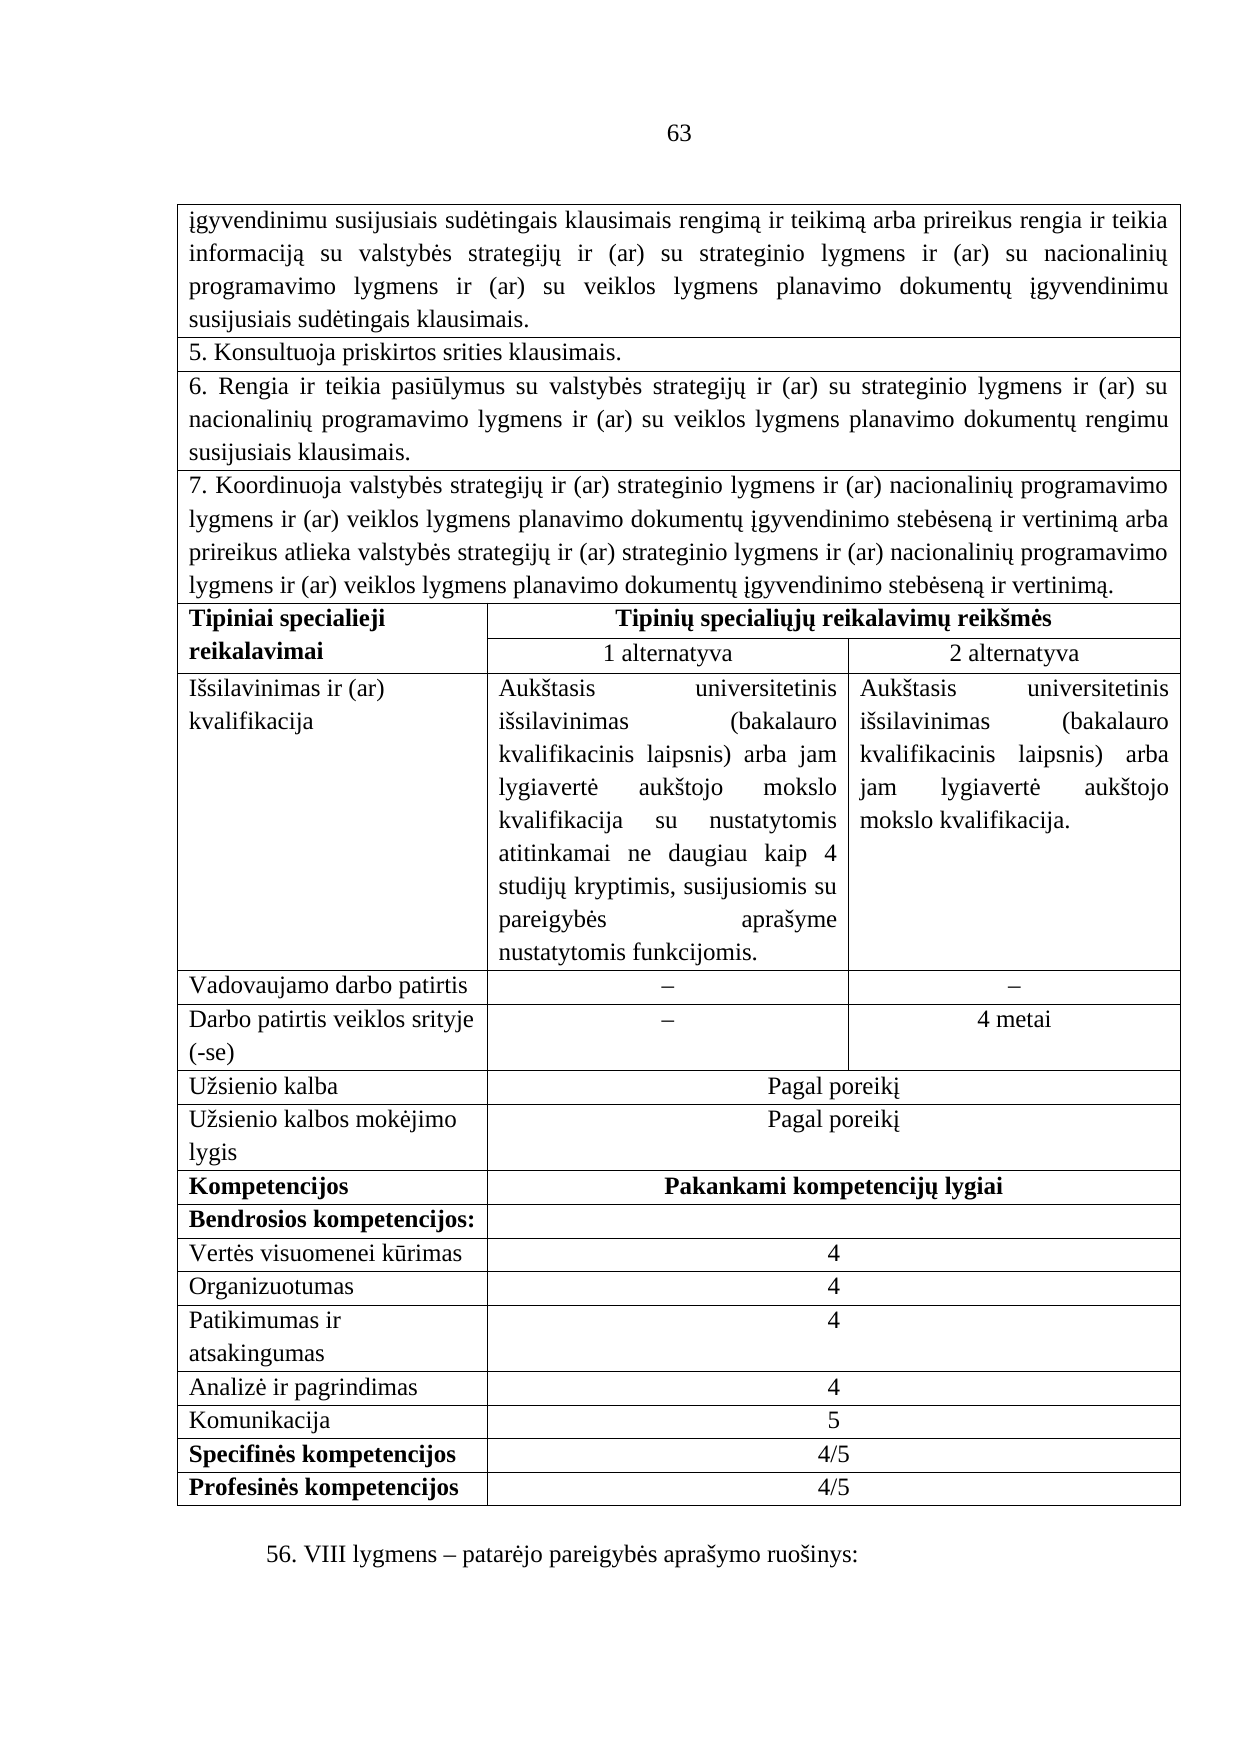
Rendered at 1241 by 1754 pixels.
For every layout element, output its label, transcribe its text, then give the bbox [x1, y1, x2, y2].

table_cell Organizuotumas [178, 1272, 487, 1304]
table_cell Profesinės kompetencijos [178, 1473, 487, 1505]
table_cell Išsilavinimas ir (ar) kvalifikacija [178, 674, 487, 970]
table_cell Pagal poreikį [488, 1071, 1180, 1104]
table_cell – [849, 971, 1180, 1004]
table_cell [488, 1205, 1180, 1237]
table_cell 4/5 [488, 1473, 1180, 1505]
table_cell 4 [488, 1239, 1180, 1271]
table_cell Patikimumas ir atsakingumas [178, 1306, 487, 1371]
table_cell 4/5 [488, 1439, 1180, 1472]
table_cell Aukštasis universitetinis išsilavinimas (bakalauro kvalifikacinis laipsnis) arba jam lygiavertė aukštojo mokslo kvalifikacija su nustatytomis atitinkamai ne daugiau kaip 4 studijų kryptimis, susijusiomis su pareigybės aprašyme nustatytomis funkcijomis. [488, 674, 848, 970]
table_cell – [488, 971, 848, 1004]
table_cell Specifinės kompetencijos [178, 1439, 487, 1472]
table_cell – [488, 1005, 848, 1070]
table_cell 4 [488, 1372, 1180, 1404]
table_cell Komunikacija [178, 1406, 487, 1438]
table_cell 5. Konsultuoja priskirtos srities klausimais. [178, 338, 1180, 371]
table_cell Pagal poreikį [488, 1105, 1180, 1170]
table_cell Tipiniai specialieji reikalavimai [178, 604, 487, 672]
table_cell 2 alternatyva [849, 639, 1180, 672]
table_cell Aukštasis universitetinis išsilavinimas (bakalauro kvalifikacinis laipsnis) arba jam lygiavertė aukštojo mokslo kvalifikacija. [849, 674, 1180, 970]
table_cell 6. Rengia ir teikia pasiūlymus su valstybės strategijų ir (ar) su strateginio lygmens ir (ar) su nacionalinių programavimo lygmens ir (ar) su veiklos lygmens planavimo dokumentų rengimu susijusiais klausimais. [178, 372, 1180, 470]
table_cell 4 metai [849, 1005, 1180, 1070]
table_cell 7. Koordinuoja valstybės strategijų ir (ar) strateginio lygmens ir (ar) nacionalinių programavimo lygmens ir (ar) veiklos lygmens planavimo dokumentų įgyvendinimo stebėseną ir vertinimą arba prireikus atlieka valstybės strategijų ir (ar) strateginio lygmens ir (ar) nacionalinių programavimo lygmens ir (ar) veiklos lygmens planavimo dokumentų įgyvendinimo stebėseną ir vertinimą. [178, 471, 1180, 603]
table_cell Tipinių specialiųjų reikalavimų reikšmės [488, 604, 1180, 638]
text 56. VIII lygmens – patarėjo pareigybės aprašymo ruošinys: [177, 1539, 1181, 1567]
table_cell Darbo patirtis veiklos srityje (-se) [178, 1005, 487, 1070]
table_cell Kompetencijos [178, 1171, 487, 1204]
table_cell Pakankami kompetencijų lygiai [488, 1171, 1180, 1204]
table_cell Užsienio kalba [178, 1071, 487, 1104]
table_cell 4 [488, 1306, 1180, 1371]
table_cell Bendrosios kompetencijos: [178, 1205, 487, 1237]
table_cell Vertės visuomenei kūrimas [178, 1239, 487, 1271]
table_cell 5 [488, 1406, 1180, 1438]
table_cell Užsienio kalbos mokėjimo lygis [178, 1105, 487, 1170]
table_cell įgyvendinimu susijusiais sudėtingais klausimais rengimą ir teikimą arba prireikus rengia ir teikia informaciją su valstybės strategijų ir (ar) su strateginio lygmens ir (ar) su nacionalinių programavimo lygmens ir (ar) su veiklos lygmens planavimo dokumentų įgyvendinimu susijusiais sudėtingais klausimais. [178, 205, 1180, 337]
table_cell Vadovaujamo darbo patirtis [178, 971, 487, 1004]
table_cell Analizė ir pagrindimas [178, 1372, 487, 1404]
table_cell 1 alternatyva [488, 639, 848, 672]
table_cell 4 [488, 1272, 1180, 1304]
